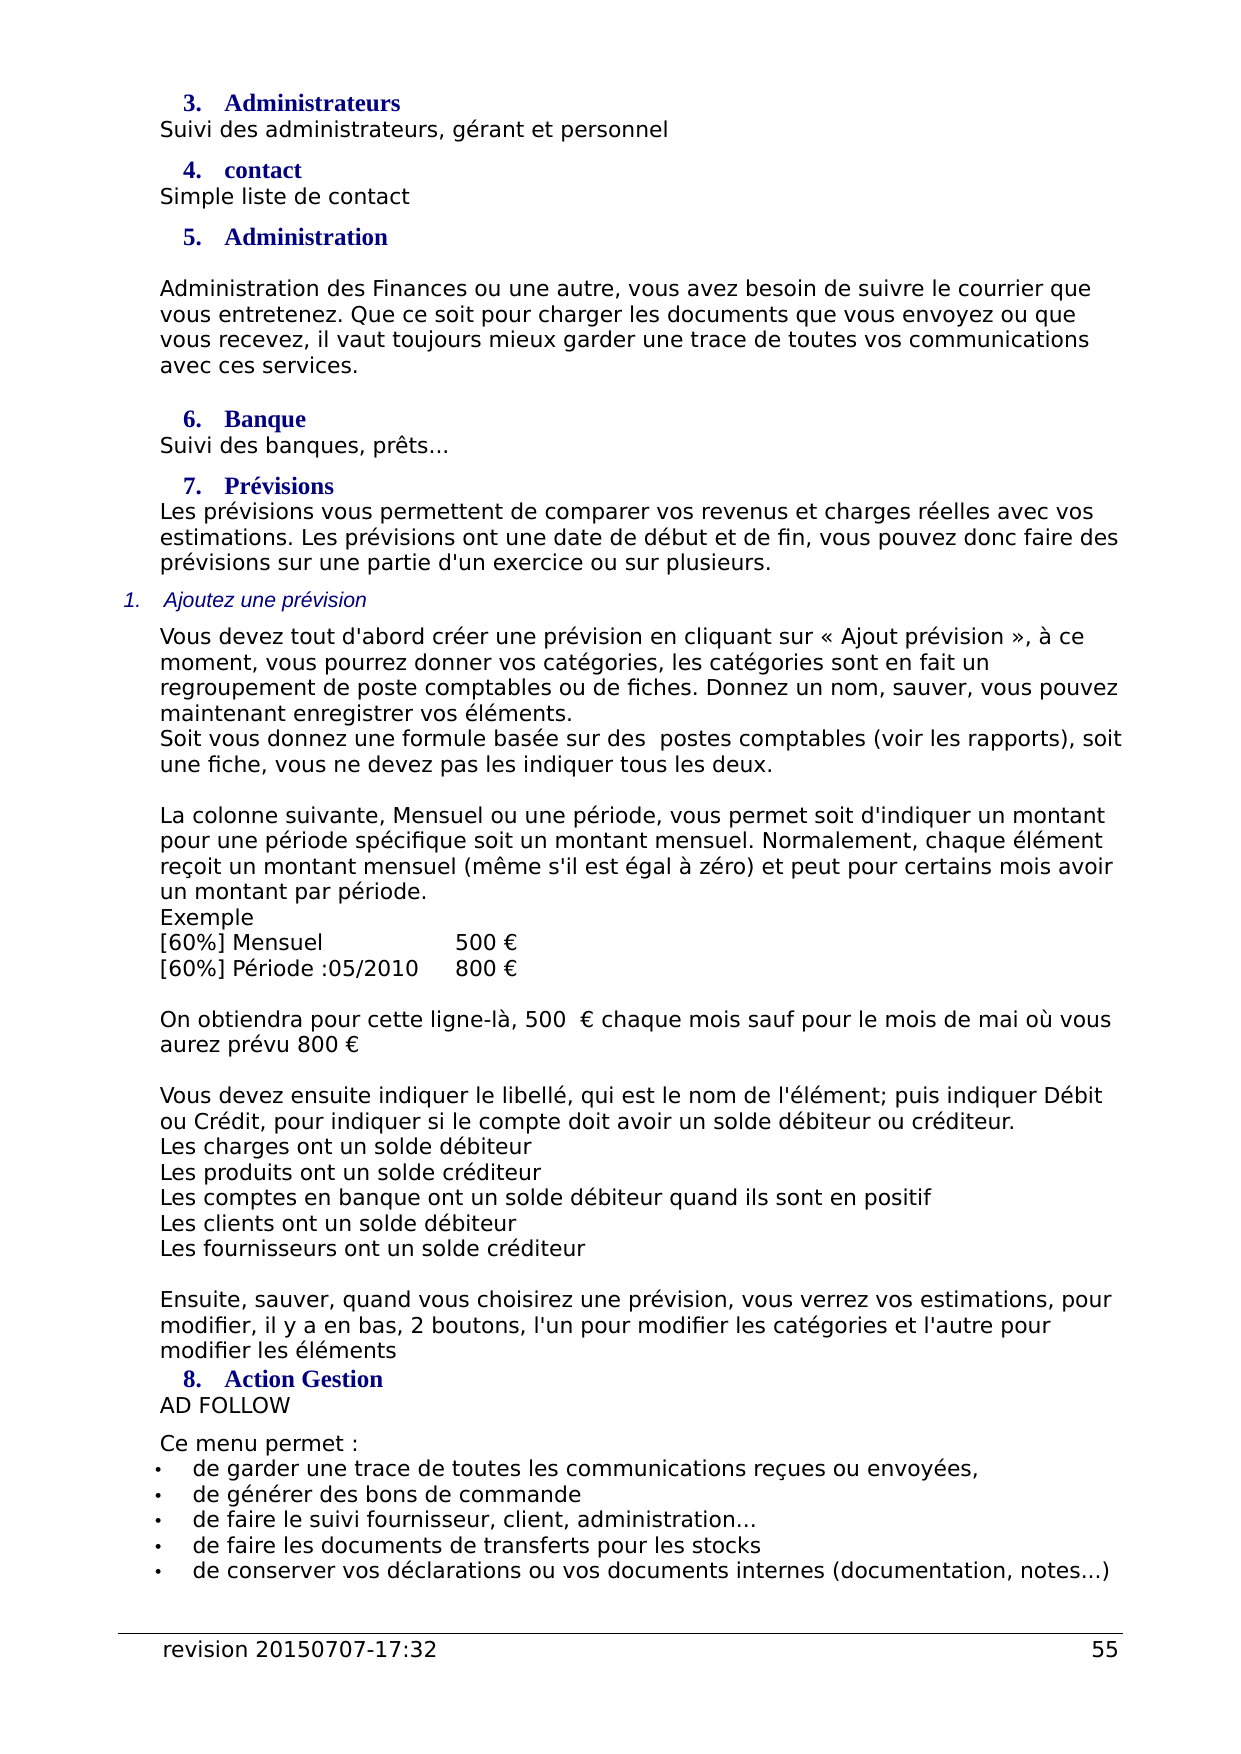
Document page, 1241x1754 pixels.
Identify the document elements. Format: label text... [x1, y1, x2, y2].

text Vous devez ensuite indiquer le libellé, qui est le nom de l'élément; puis indiquer Débit ou Crédit, pour indiquer si le compte doit avoir un solde débiteur ou créditeur. [159, 1083, 1123, 1134]
text Suivi des banques, prêts... [159, 433, 1123, 458]
text Soit vous donnez une formule basée sur des postes comptables (voir les rapports), soit une fiche, vous ne devez pas les indiquer tous les deux. [159, 726, 1123, 777]
subtitle Ajoutez une prévision [117, 588, 1123, 612]
subtitle Action Gestion [177, 1364, 1123, 1393]
subtitle Administrateurs [177, 88, 1123, 117]
text Les produits ont un solde créditeur [159, 1160, 1123, 1186]
list de conserver vos déclarations ou vos documents internes (documentation, notes...) [155, 1558, 1123, 1584]
text Exemple [159, 905, 1123, 930]
text AD FOLLOW [159, 1393, 1123, 1418]
text Les charges ont un solde débiteur [159, 1134, 1123, 1160]
text Les clients ont un solde débiteur [159, 1211, 1123, 1237]
text Suivi des administrateurs, gérant et personnel [159, 117, 1123, 143]
subtitle Banque [177, 404, 1123, 433]
text [60%] Période :05/2010 800 € [159, 956, 1123, 981]
list de faire le suivi fournisseur, client, administration... [155, 1507, 1123, 1533]
text Les prévisions vous permettent de comparer vos revenus et charges réelles avec vos estimations. Les prévisions ont une date de début et de fin, vous pouvez donc faire des prévisions sur une partie d'un exercice ou sur plusieurs. [159, 499, 1123, 576]
list de garder une trace de toutes les communications reçues ou envoyées, [155, 1456, 1123, 1482]
text Vous devez tout d'abord créer une prévision en cliquant sur « Ajout prévision », à ce moment, vous pourrez donner vos catégories, les catégories sont en fait un regroupement de poste comptables ou de fiches. Donnez un nom, sauver, vous pouvez maintenant enregistrer vos éléments. [159, 624, 1123, 726]
text Ce menu permet : [159, 1431, 1123, 1456]
list de générer des bons de commande [155, 1482, 1123, 1507]
subtitle Administration [177, 222, 1123, 251]
text Les fournisseurs ont un solde créditeur [159, 1237, 1123, 1262]
text On obtiendra pour cette ligne-là, 500 € chaque mois sauf pour le mois de mai où vous aurez prévu 800 € [159, 1007, 1123, 1058]
subtitle Prévisions [177, 471, 1123, 499]
text Ensuite, sauver, quand vous choisirez une prévision, vous verrez vos estimations, pour modifier, il y a en bas, 2 boutons, l'un pour modifier les catégories et l'autre pour modifier les éléments [159, 1288, 1123, 1364]
list de faire les documents de transferts pour les stocks [155, 1533, 1123, 1558]
subtitle contact [177, 155, 1123, 184]
text Les comptes en banque ont un solde débiteur quand ils sont en positif [159, 1186, 1123, 1211]
text Simple liste de contact [159, 184, 1123, 209]
text La colonne suivante, Mensuel ou une période, vous permet soit d'indiquer un montant pour une période spécifique soit un montant mensuel. Normalement, chaque élément reçoit un montant mensuel (même s'il est égal à zéro) et peut pour certains mois avoir un montant par période. [159, 803, 1123, 905]
text [60%] Mensuel 500 € [159, 930, 1123, 956]
text Administration des Finances ou une autre, vous avez besoin de suivre le courrier que vous entretenez. Que ce soit pour charger les documents que vous envoyez ou que vous recevez, il vaut toujours mieux garder une trace de toutes vos communications avec ces services. [159, 276, 1123, 378]
